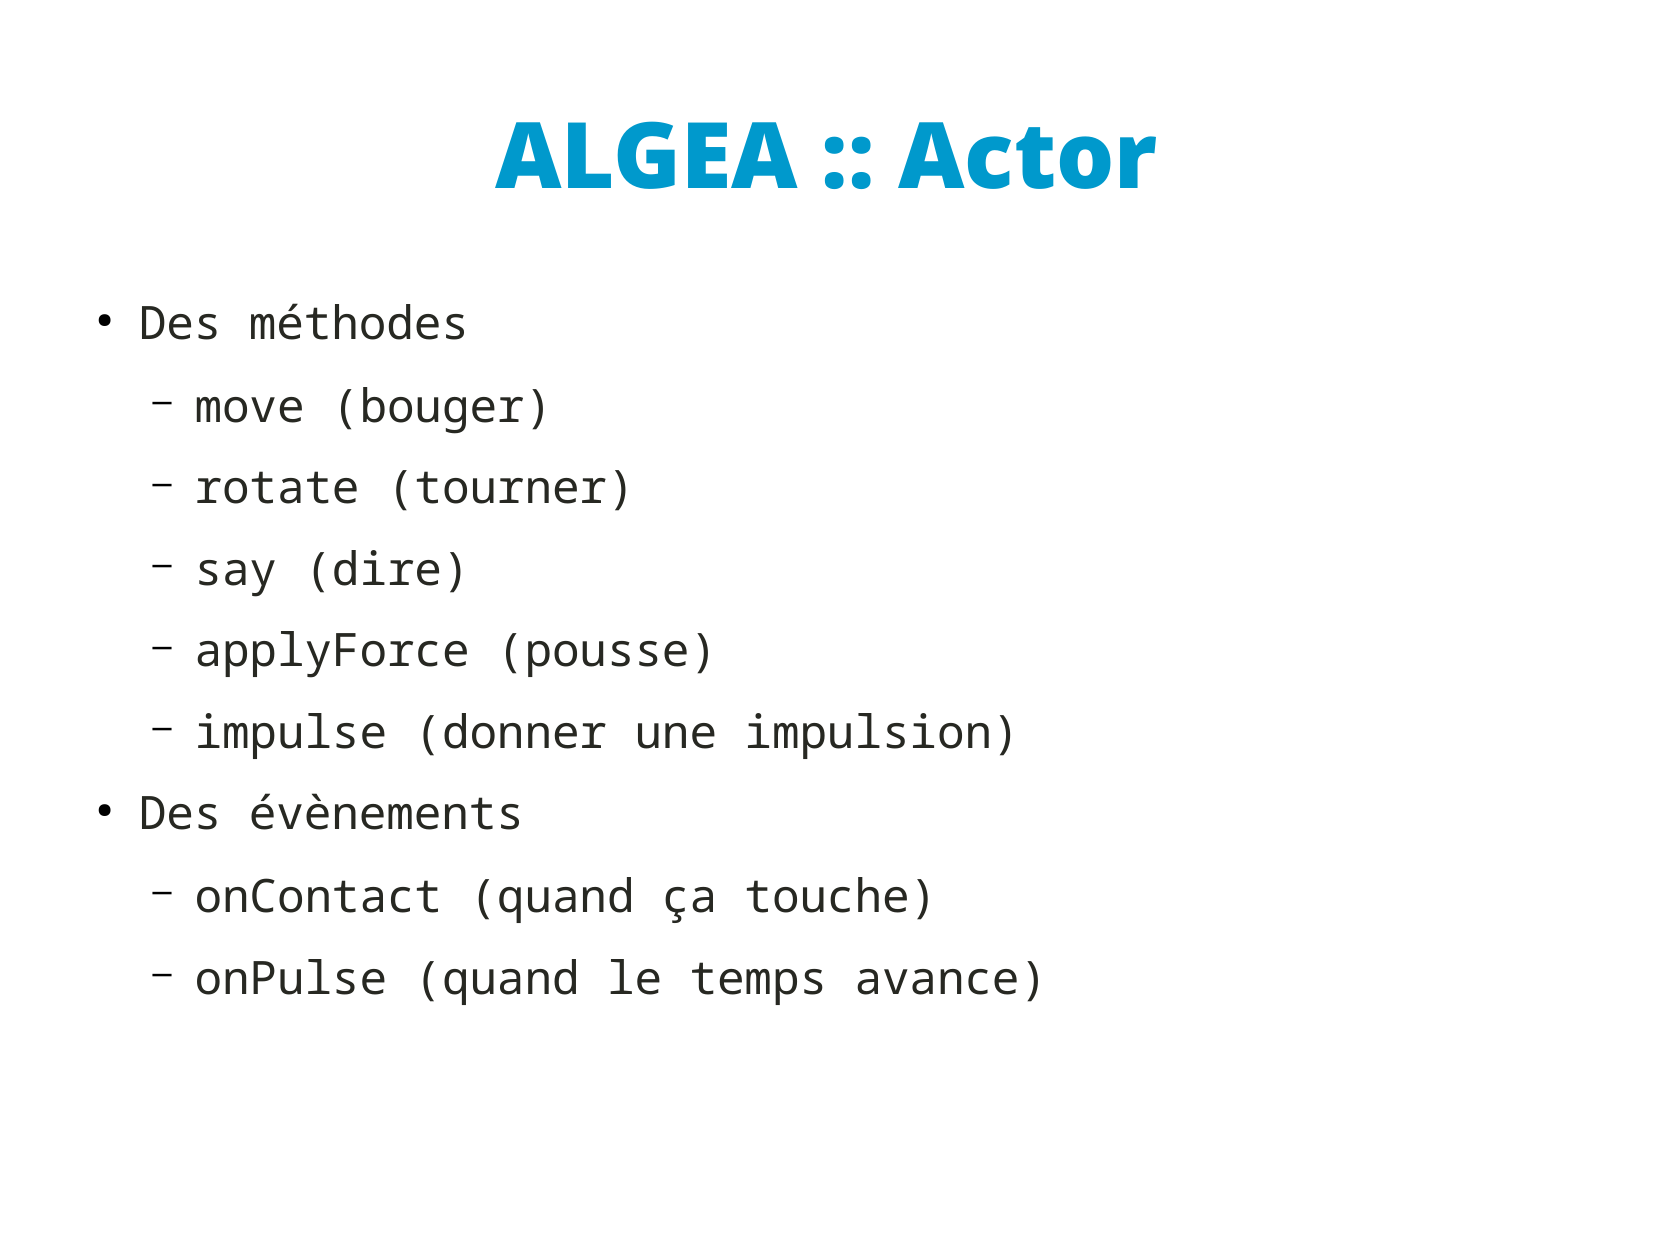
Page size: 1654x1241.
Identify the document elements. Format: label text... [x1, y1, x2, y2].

list Des méthodes move (bouger) rotate (tourner) say (dire) applyForce (pousse) impulse (donner une impulsion) Des évènements onContact (quand ça touche) onPulse (quand le temps avance) [82, 290, 1571, 1010]
title ALGEA :: Actor [82, 49, 1571, 257]
